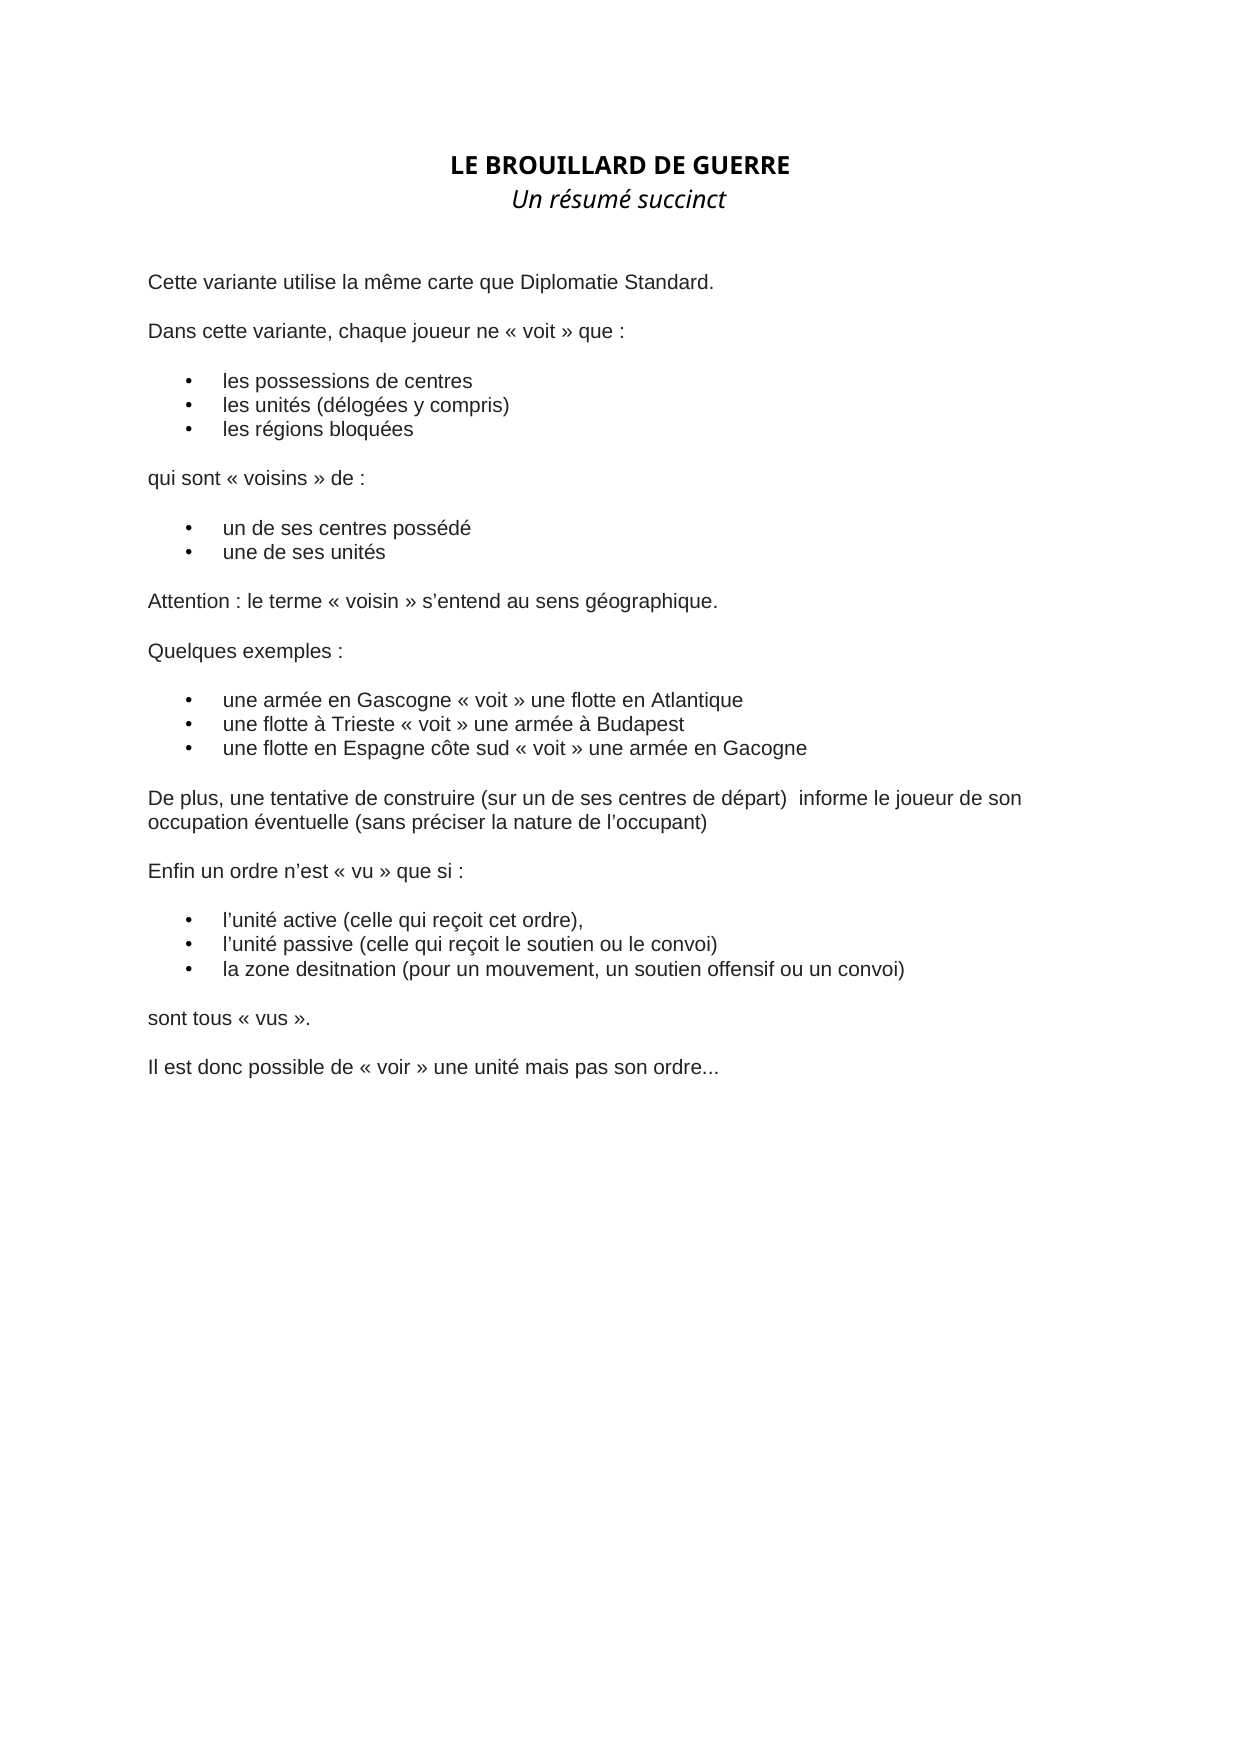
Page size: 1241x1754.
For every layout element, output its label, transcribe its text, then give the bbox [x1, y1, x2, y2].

text Un résumé succinct [148, 182, 1093, 216]
list les possessions de centres [185, 369, 1093, 393]
text Attention : le terme « voisin » s’entend au sens géographique. [148, 589, 1093, 613]
text Enfin un ordre n’est « vu » que si : [148, 859, 1093, 883]
list un de ses centres possédé [185, 516, 1093, 540]
list la zone desitnation (pour un mouvement, un soutien offensif ou un convoi) [185, 956, 1093, 980]
list les régions bloquées [185, 417, 1093, 441]
text sont tous « vus ». [148, 1006, 1093, 1030]
text Quelques exemples : [148, 638, 1093, 662]
text De plus, une tentative de construire (sur un de ses centres de départ) informe le joueur de son occupation éventuelle (sans préciser la nature de l’occupant) [148, 786, 1093, 833]
text qui sont « voisins » de : [148, 466, 1093, 490]
list une armée en Gascogne « voit » une flotte en Atlantique [185, 688, 1093, 712]
list l’unité active (celle qui reçoit cet ordre), [185, 908, 1093, 932]
list les unités (délogées y compris) [185, 393, 1093, 417]
list une de ses unités [185, 540, 1093, 564]
text Il est donc possible de « voir » une unité mais pas son ordre... [148, 1055, 1093, 1079]
text LE BROUILLARD DE GUERRE [148, 148, 1093, 182]
list une flotte à Trieste « voit » une armée à Budapest [185, 712, 1093, 736]
text Dans cette variante, chaque joueur ne « voit » que : [148, 319, 1093, 343]
list une flotte en Espagne côte sud « voit » une armée en Gacogne [185, 736, 1093, 760]
text Cette variante utilise la même carte que Diplomatie Standard. [148, 270, 1093, 294]
list l’unité passive (celle qui reçoit le soutien ou le convoi) [185, 932, 1093, 956]
